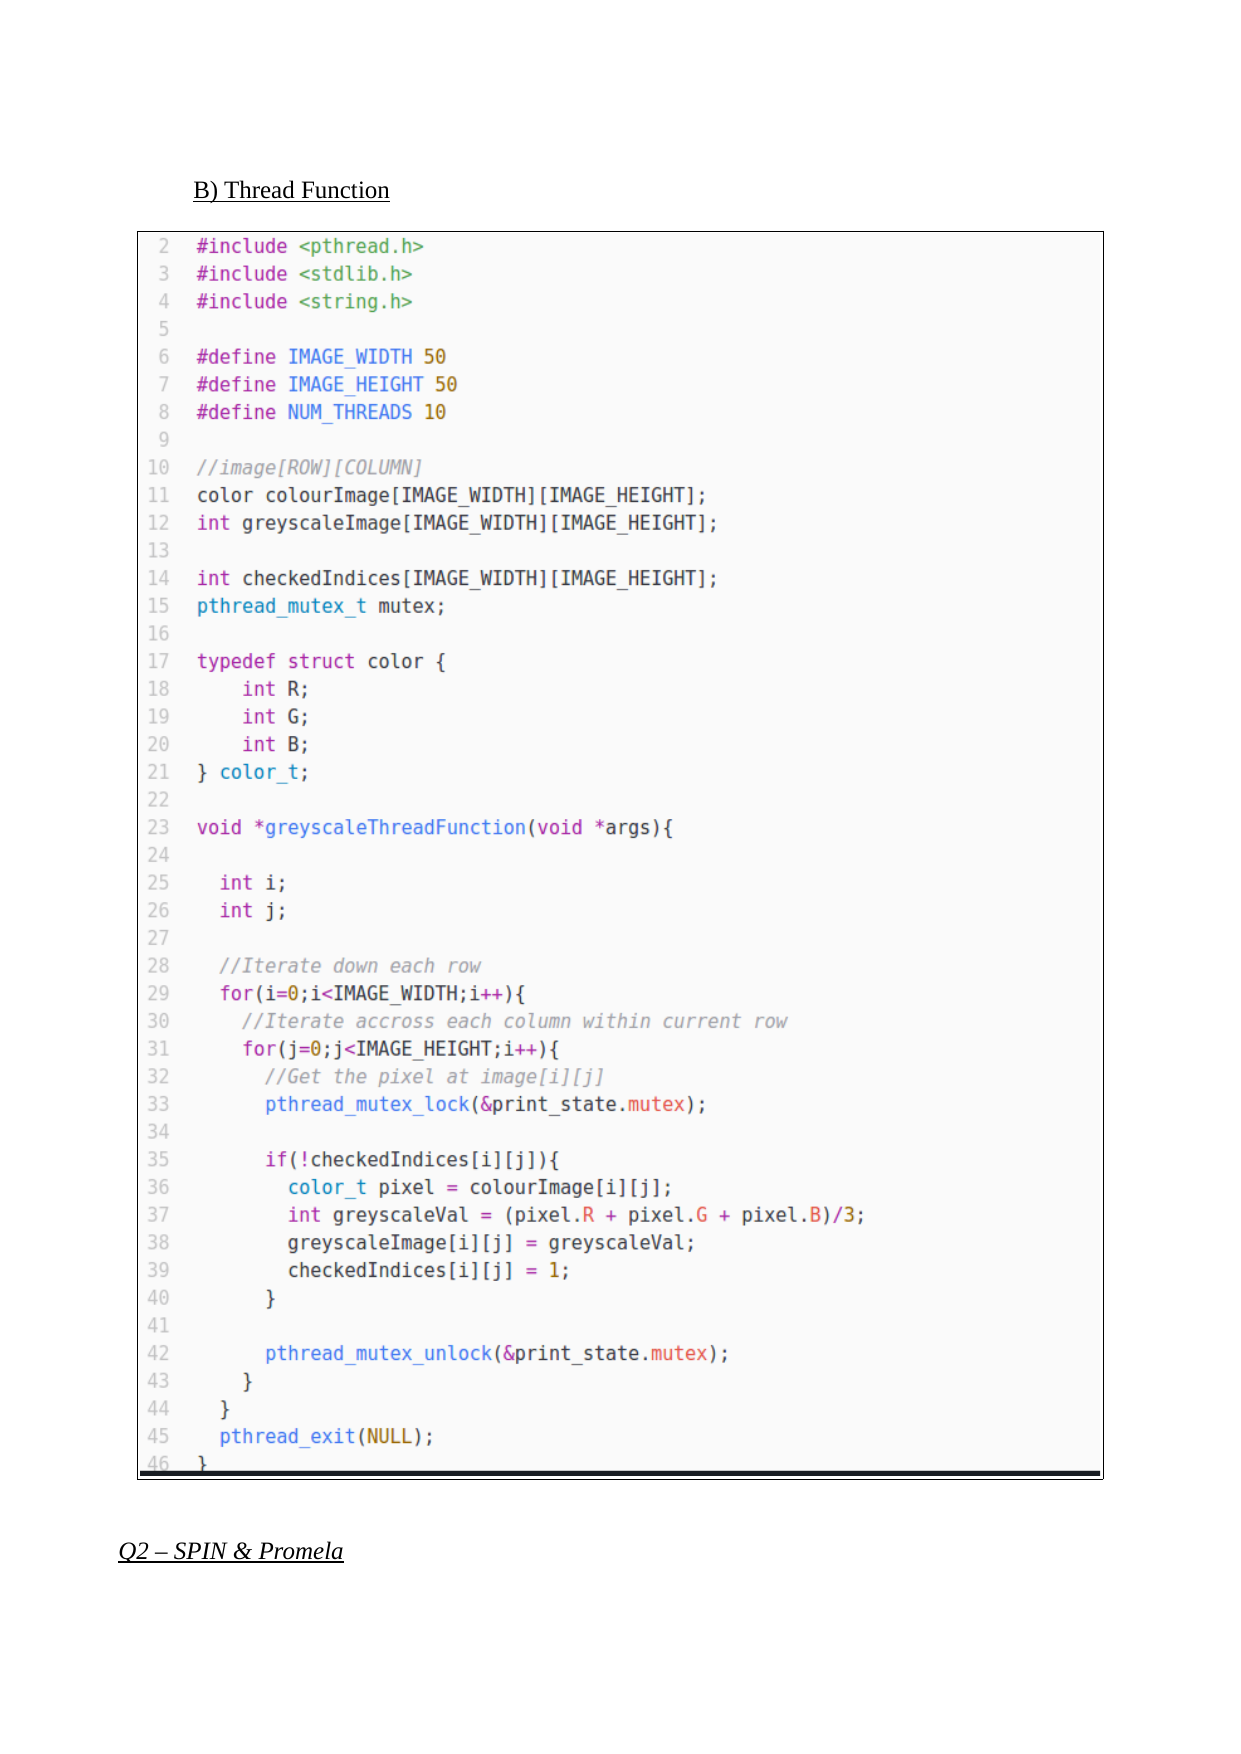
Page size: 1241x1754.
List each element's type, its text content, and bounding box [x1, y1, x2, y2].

list [138, 232, 1103, 1479]
picture [140, 233, 1101, 1476]
text Q2 – SPIN & Promela [118, 1536, 1122, 1565]
list B) Thread Function [156, 176, 1122, 204]
